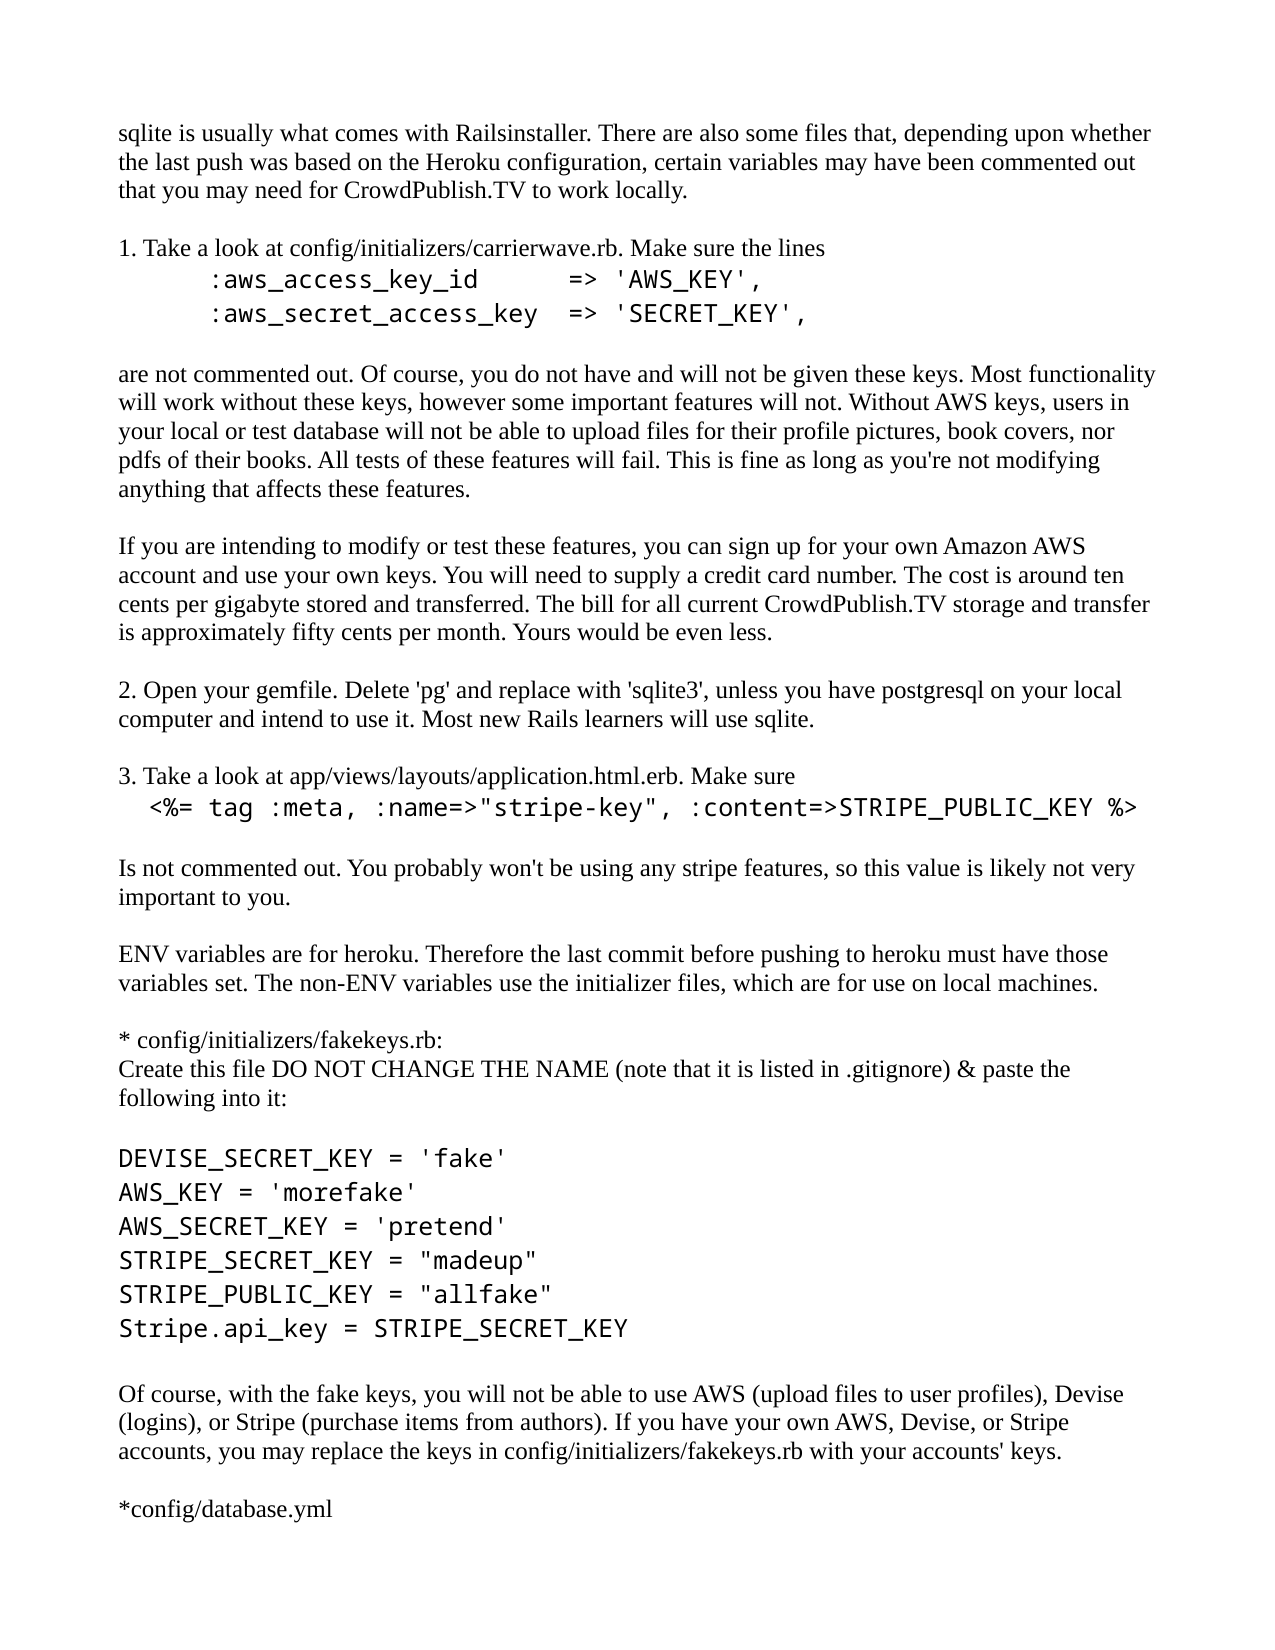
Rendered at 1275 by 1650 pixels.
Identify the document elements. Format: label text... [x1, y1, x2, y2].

text If you are intending to modify or test these features, you can sign up for your own Amazon AWS account and use your own keys. You will need to supply a credit card number. The cost is around ten cents per gigabyte stored and transferred. The bill for all current CrowdPublish.TV storage and transfer is approximately fifty cents per month. Yours would be even less. [118, 531, 1157, 646]
text 3. Take a look at app/views/layouts/application.html.erb. Make sure [118, 761, 1157, 790]
text Of course, with the fake keys, you will not be able to use AWS (upload files to user profiles), Devise (logins), or Stripe (purchase items from authors). If you have your own AWS, Devise, or Stripe accounts, you may replace the keys in config/initializers/fakekeys.rb with your accounts' keys. [118, 1379, 1157, 1465]
text *config/database.yml [118, 1494, 1157, 1522]
text Stripe.api_key = STRIPE_SECRET_KEY [118, 1311, 1157, 1345]
text are not commented out. Of course, you do not have and will not be given these keys. Most functionality will work without these keys, however some important features will not. Without AWS keys, users in your local or test database will not be able to upload files for their profile pictures, book covers, nor pdfs of their books. All tests of these features will fail. This is fine as long as you're not modifying anything that affects these features. [118, 359, 1157, 502]
text STRIPE_SECRET_KEY = "madeup" [118, 1242, 1157, 1277]
text Is not commented out. You probably won't be using any stripe features, so this value is likely not very important to you. [118, 853, 1157, 910]
text DEVISE_SECRET_KEY = 'fake' [118, 1140, 1157, 1174]
text * config/initializers/fakekeys.rb: [118, 1025, 1157, 1054]
text Create this file DO NOT CHANGE THE NAME (note that it is listed in .gitignore) & paste the following into it: [118, 1054, 1157, 1112]
text 1. Take a look at config/initializers/carrierwave.rb. Make sure the lines [118, 233, 1157, 262]
text sqlite is usually what comes with Railsinstaller. There are also some files that, depending upon whether the last push was based on the Heroku configuration, certain variables may have been commented out that you may need for CrowdPublish.TV to work locally. [118, 118, 1157, 204]
text AWS_SECRET_KEY = 'pretend' [118, 1208, 1157, 1242]
text :aws_access_key_id => 'AWS_KEY', [118, 262, 1157, 296]
text <%= tag :meta, :name=>"stripe-key", :content=>STRIPE_PUBLIC_KEY %> [118, 790, 1157, 824]
text :aws_secret_access_key => 'SECRET_KEY', [118, 296, 1157, 330]
text AWS_KEY = 'morefake' [118, 1174, 1157, 1208]
text ENV variables are for heroku. Therefore the last commit before pushing to heroku must have those variables set. The non-ENV variables use the initializer files, which are for use on local machines. [118, 939, 1157, 997]
text STRIPE_PUBLIC_KEY = "allfake" [118, 1277, 1157, 1311]
text 2. Open your gemfile. Delete 'pg' and replace with 'sqlite3', unless you have postgresql on your local computer and intend to use it. Most new Rails learners will use sqlite. [118, 675, 1157, 732]
